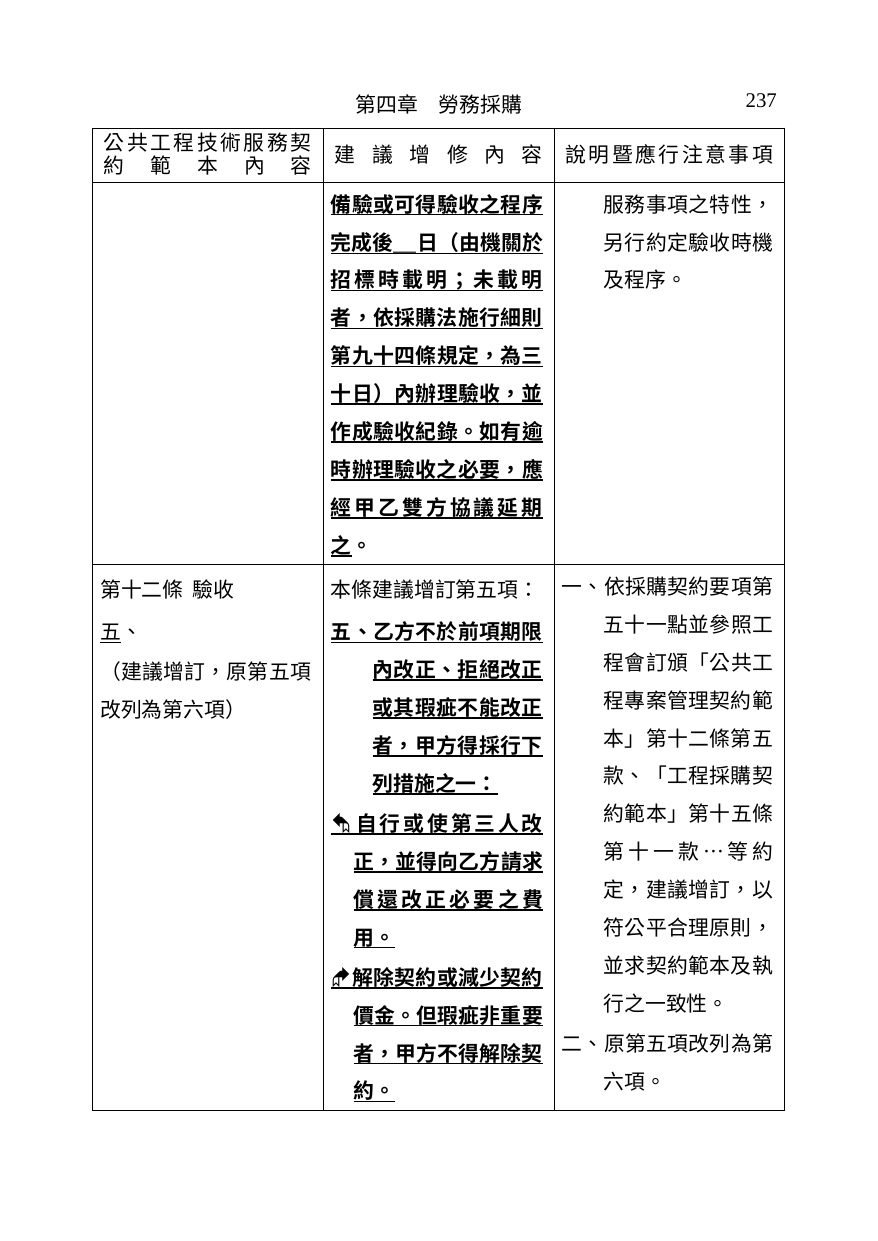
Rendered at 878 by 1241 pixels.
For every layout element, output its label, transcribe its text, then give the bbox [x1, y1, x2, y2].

table_cell 服務事項之特性，另行約定驗收時機及程序。 [555, 183, 784, 564]
table_cell 本條建議增訂第五項： 五、乙方不於前項期限內改正、拒絕改正或其瑕疵不能改正者，甲方得採行下列措施之一： 自行或使第三人改正，並得向乙方請求償還改正必要之費用。 解除契約或減少契約價金。但瑕疵非重要者，甲方不得解除契約。 [324, 565, 554, 1110]
table_header 說明暨應行注意事項 [555, 129, 784, 182]
table_header 建議增修內容 [324, 129, 554, 182]
table_header 公共工程技術服務契約範本內容 [93, 129, 323, 182]
table_cell 備驗或可得驗收之程序完成後＿日（由機關於招標時載明；未載明者，依採購法施行細則第九十四條規定，為三十日）內辦理驗收，並作成驗收紀錄。如有逾時辦理驗收之必要，應經甲乙雙方協議延期之。 [324, 183, 554, 564]
table_cell 一、依採購契約要項第五十一點並參照工程會訂頒「公共工程專案管理契約範本」第十二條第五款、「工程採購契約範本」第十五條第十一款…等約定，建議增訂，以符公平合理原則，並求契約範本及執行之一致性。 二、原第五項改列為第六項。 [555, 565, 784, 1110]
table_cell [93, 183, 323, 564]
table_cell 第十二條 驗收 五、 （建議增訂，原第五項改列為第六項） [93, 565, 323, 1110]
